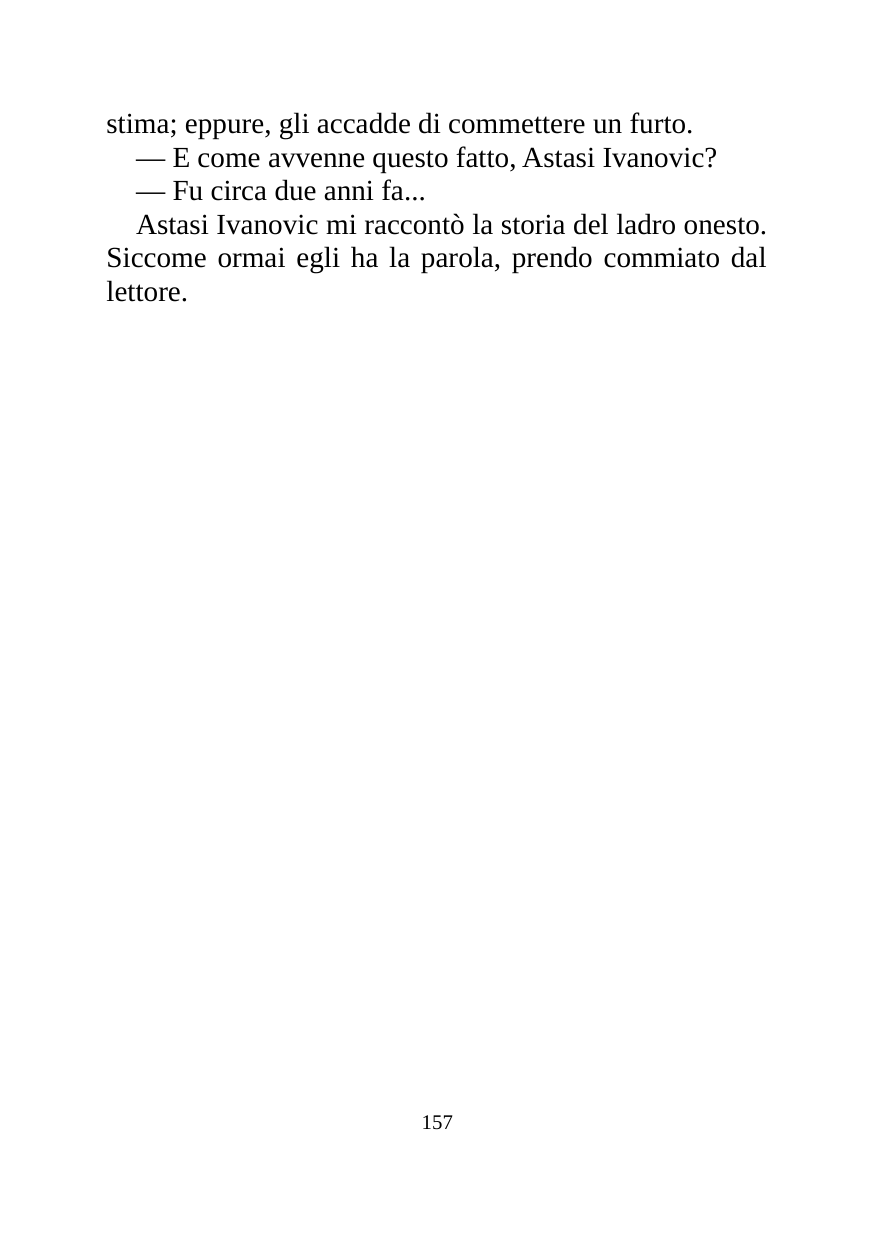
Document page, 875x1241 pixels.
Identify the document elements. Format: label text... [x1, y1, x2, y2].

text — E come avvenne questo fatto, Astasi Ivanovic? [106, 140, 768, 173]
text stima; eppure, gli accadde di commettere un furto. [106, 106, 768, 140]
text Astasi Ivanovic mi raccontò la storia del ladro onesto. Siccome ormai egli ha la parola, prendo commiato dal lettore. [106, 207, 768, 307]
text — Fu circa due anni fa... [106, 173, 768, 207]
